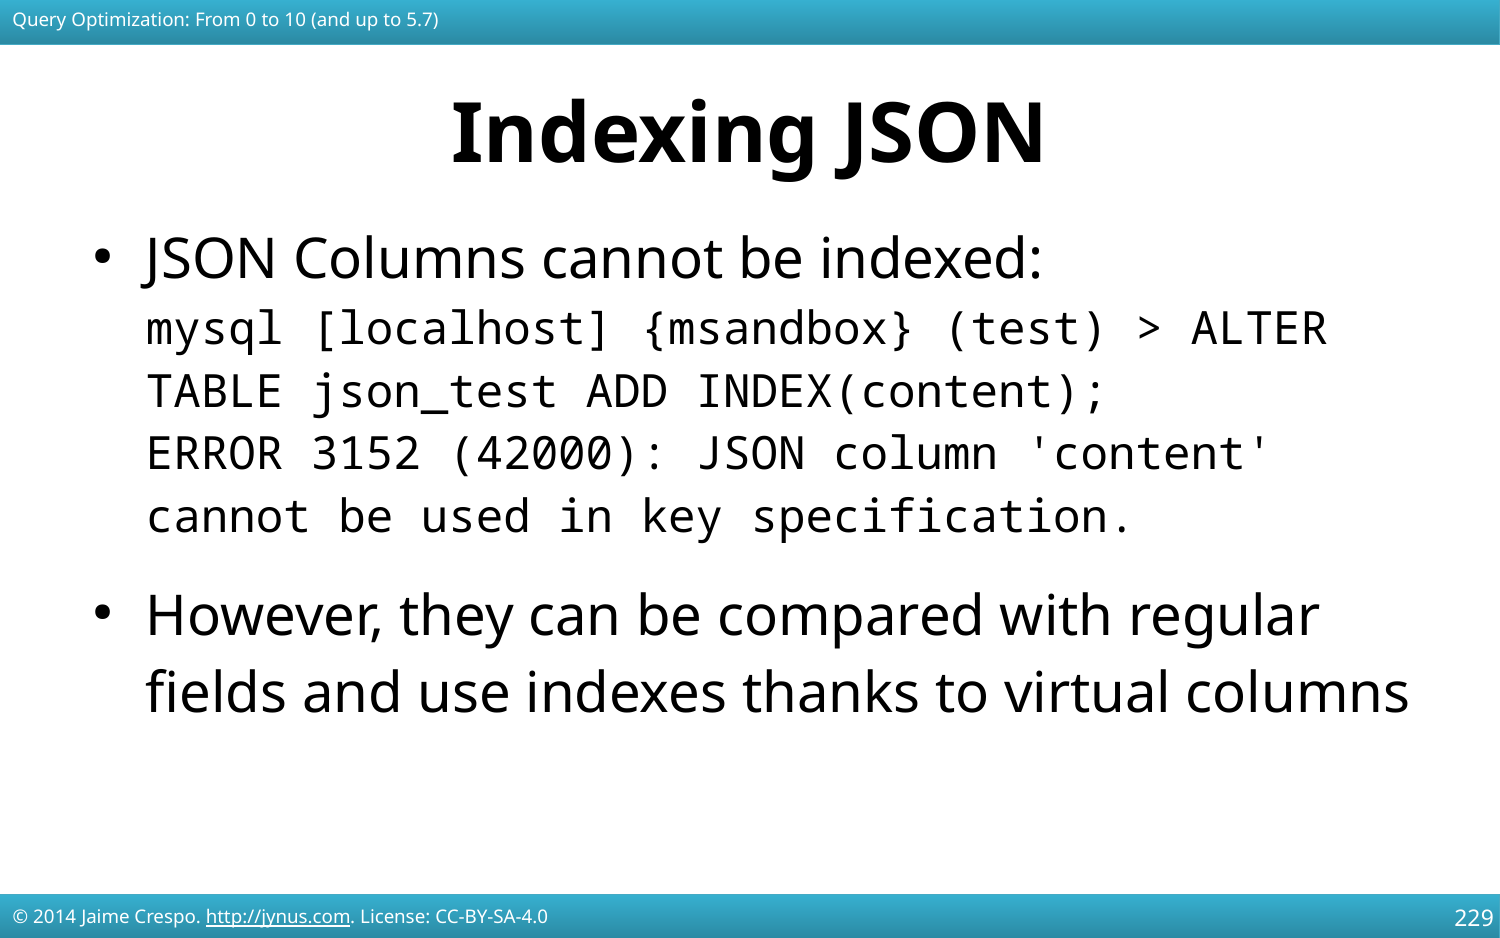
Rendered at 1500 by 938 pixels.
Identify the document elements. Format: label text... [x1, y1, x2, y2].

list JSON Columns cannot be indexed: mysql [localhost] {msandbox} (test) > ALTER TABLE json_test ADD INDEX(content); ERROR 3152 (42000): JSON column 'content' cannot be used in key specification. However, they can be compared with regular fields and use indexes thanks to virtual columns [75, 218, 1425, 876]
title Indexing JSON [75, 41, 1425, 218]
